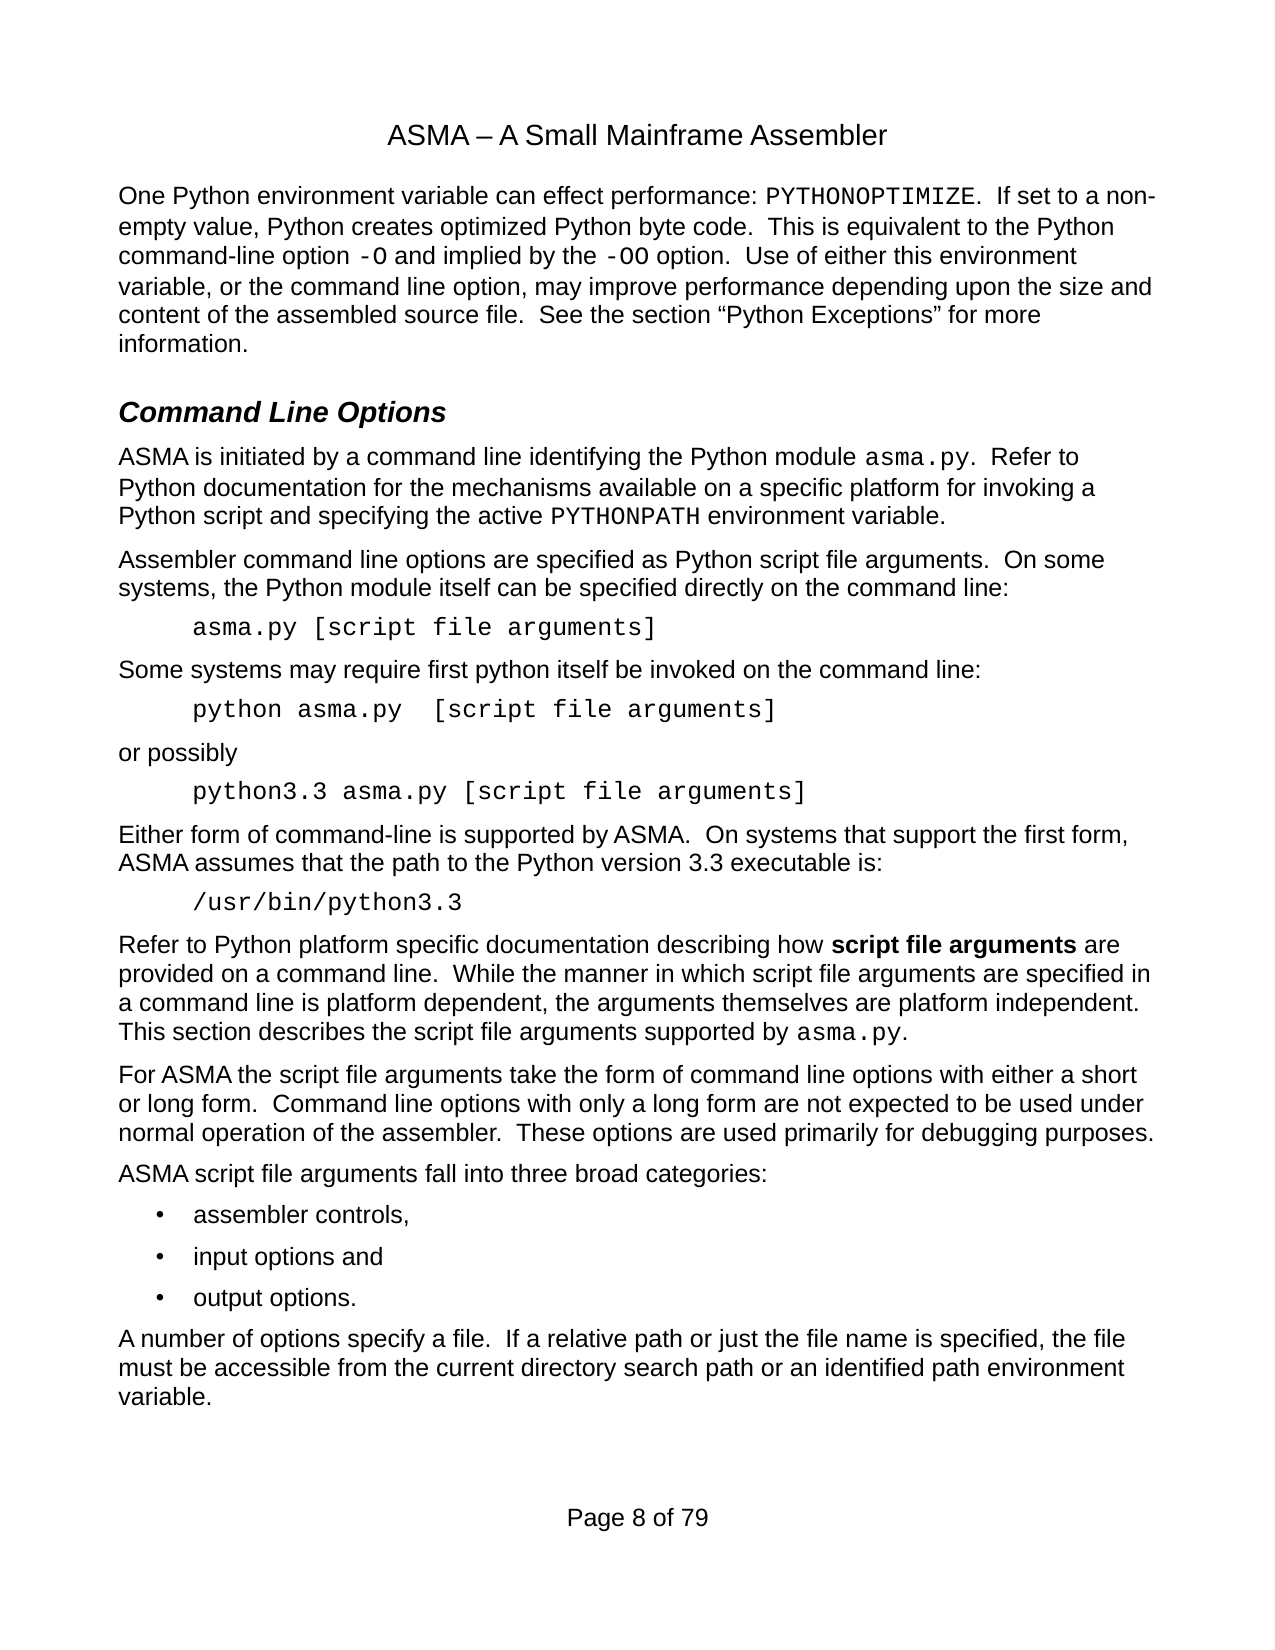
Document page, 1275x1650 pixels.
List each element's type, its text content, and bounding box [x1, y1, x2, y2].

text Assembler command line options are specified as Python script file arguments. On some systems, the Python module itself can be specified directly on the command line: [118, 545, 1157, 602]
text /usr/bin/python3.3 [192, 890, 1157, 918]
text For ASMA the script file arguments take the form of command line options with either a short or long form. Command line options with only a long form are not expected to be used under normal operation of the assembler. These options are used primarily for debugging purposes. [118, 1060, 1157, 1146]
text ASMA is initiated by a command line identifying the Python module asma.py. Refer to Python documentation for the mechanisms available on a specific platform for invoking a Python script and specifying the active PYTHONPATH environment variable. [118, 442, 1157, 532]
text A number of options specify a file. If a relative path or just the file name is specified, the file must be accessible from the current directory search path or an identified path environment variable. [118, 1324, 1157, 1411]
text or possibly [118, 738, 1157, 766]
list assembler controls, [156, 1200, 1157, 1229]
text python asma.py [script file arguments] [192, 697, 1157, 725]
text Either form of command-line is supported by ASMA. On systems that support the first form, ASMA assumes that the path to the Python version 3.3 executable is: [118, 820, 1157, 877]
text python3.3 asma.py [script file arguments] [192, 779, 1157, 807]
subtitle Command Line Options [118, 396, 1157, 429]
text Refer to Python platform specific documentation describing how script file arguments are provided on a command line. While the manner in which script file arguments are specified in a command line is platform dependent, the arguments themselves are platform independent. This section describes the script file arguments supported by asma.py. [118, 931, 1157, 1048]
list input options and [156, 1242, 1157, 1270]
text One Python environment variable can effect performance: PYTHONOPTIMIZE. If set to a non-empty value, Python creates optimized Python byte code. This is equivalent to the Python command-line option -O and implied by the -OO option. Use of either this environment variable, or the command line option, may improve performance depending upon the size and content of the assembled source file. See the section “Python Exceptions” for more information. [118, 181, 1157, 358]
text Some systems may require first python itself be invoked on the command line: [118, 656, 1157, 684]
text asma.py [script file arguments] [192, 615, 1157, 643]
list output options. [156, 1283, 1157, 1312]
text ASMA script file arguments fall into three broad categories: [118, 1159, 1157, 1188]
